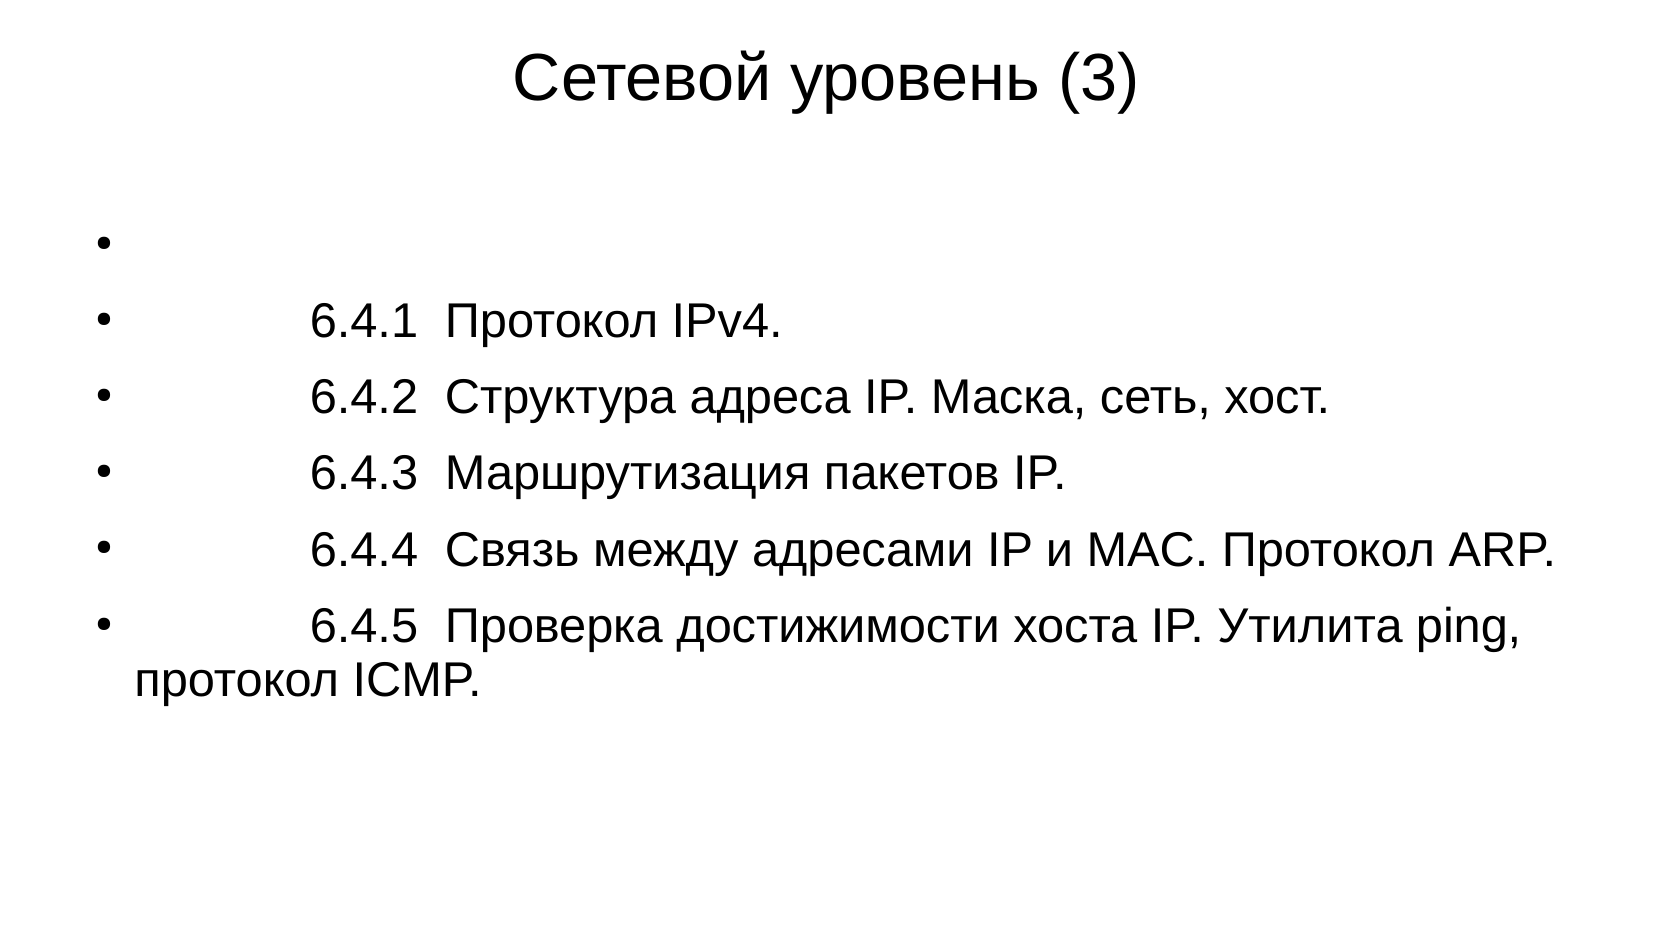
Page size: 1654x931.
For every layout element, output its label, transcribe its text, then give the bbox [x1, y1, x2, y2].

list 6.4.1 Протокол IPv4. 6.4.2 Структура адреса IP. Маска, сеть, хост. 6.4.3 Маршрутизация пакетов IP. 6.4.4 Связь между адресами IP и MAC. Протокол ARP. 6.4.5 Проверка достижимости хоста IP. Утилита ping, протокол ICMP. [82, 217, 1571, 758]
title Сетевой уровень (3) [82, 37, 1571, 119]
